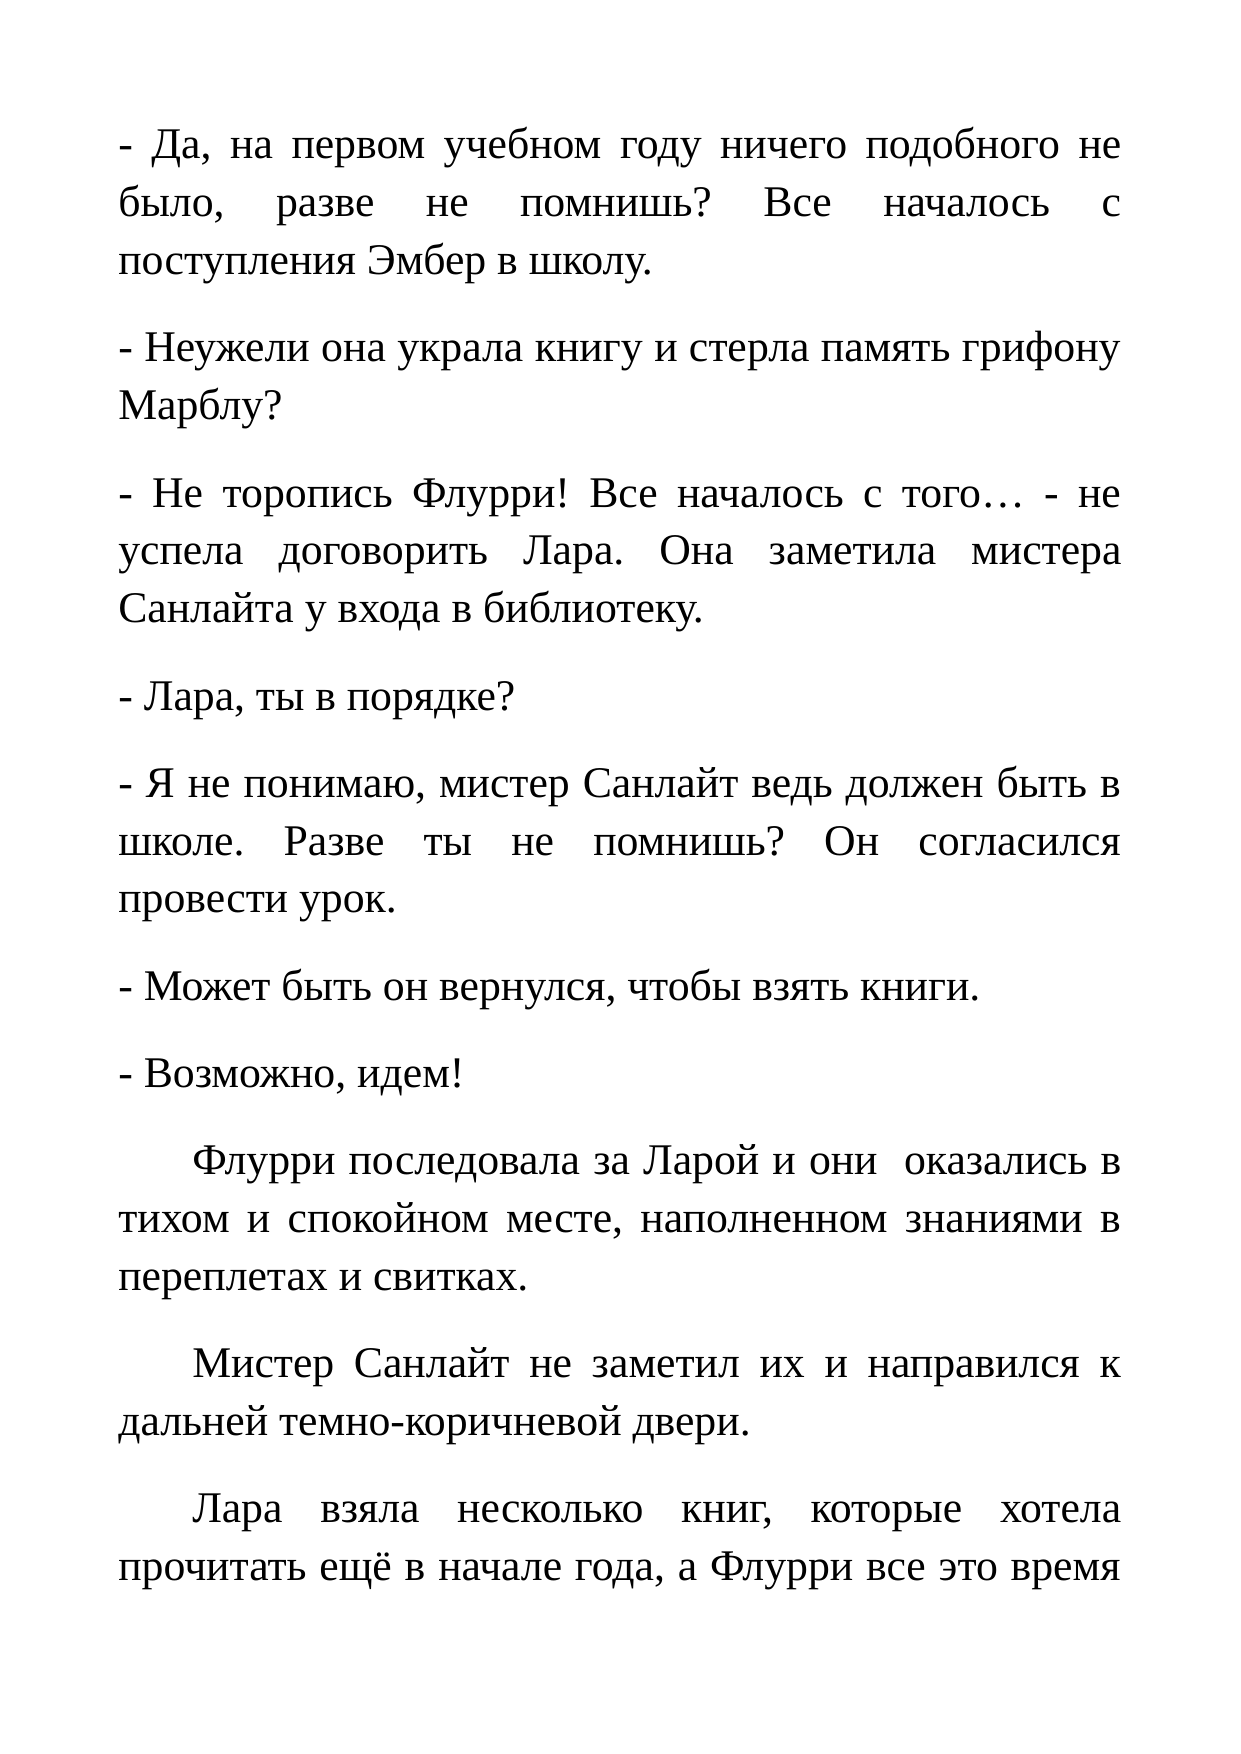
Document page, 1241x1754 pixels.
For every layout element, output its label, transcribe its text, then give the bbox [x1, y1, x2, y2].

text - Лара, ты в порядке? [118, 669, 1122, 719]
text - Не торопись Флурри! Все началось с того… - не успела договорить Лара. Она заметила мистера Санлайта у входа в библиотеку. [118, 466, 1122, 632]
text Флурри последовала за Ларой и они оказались в тихом и спокойном месте, наполненном знаниями в переплетах и свитках. [118, 1134, 1122, 1300]
text - Я не понимаю, мистер Санлайт ведь должен быть в школе. Разве ты не помнишь? Он согласился провести урок. [118, 756, 1122, 922]
text - Может быть он вернулся, чтобы взять книги. [118, 959, 1122, 1009]
text Лара взяла несколько книг, которые хотела прочитать ещё в начале года, а Флурри все это время [118, 1482, 1122, 1590]
text - Неужели она украла книгу и стерла память грифону Марблу? [118, 321, 1122, 429]
text - Да, на первом учебном году ничего подобного не было, разве не помнишь? Все началось с поступления Эмбер в школу. [118, 118, 1122, 284]
text - Возможно, идем! [118, 1047, 1122, 1097]
text Мистер Санлайт не заметил их и направился к дальней темно-коричневой двери. [118, 1337, 1122, 1445]
